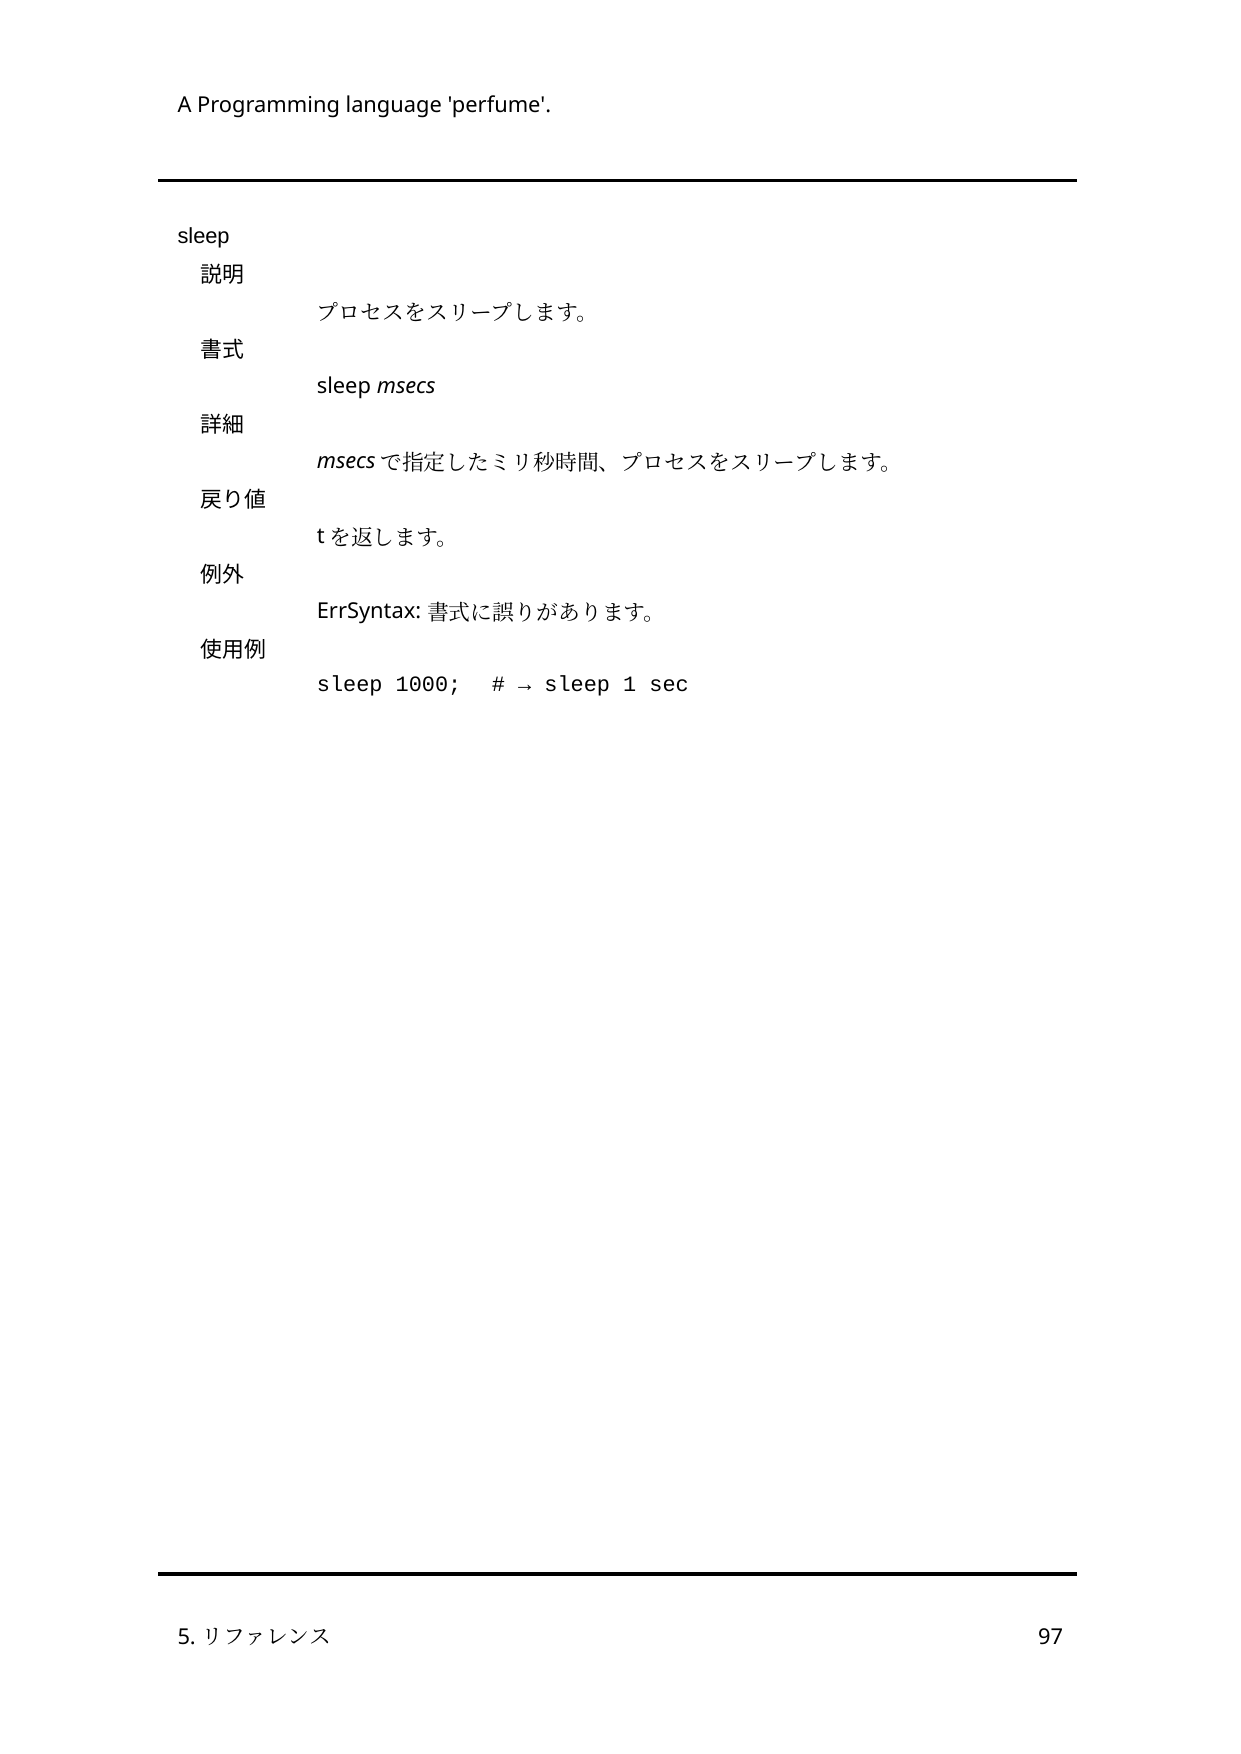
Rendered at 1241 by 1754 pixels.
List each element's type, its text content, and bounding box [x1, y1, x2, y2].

table_cell sleep msecs [317, 329, 1063, 404]
table_cell tを返します。 [317, 479, 1063, 554]
table_cell 使用例 [200, 629, 317, 704]
table_cell 例外 [200, 554, 317, 629]
table_cell 詳細 [200, 404, 317, 479]
table_cell msecsで指定したミリ秒時間、プロセスをスリープします。 [317, 404, 1063, 479]
table_cell sleep 1000; # → sleep 1 sec [317, 629, 1063, 704]
table_header プロセスをスリープします。 [317, 254, 1063, 329]
table_cell ErrSyntax: 書式に誤りがあります。 [317, 554, 1063, 629]
table_cell 戻り値 [200, 479, 317, 554]
subtitle sleep [177, 217, 1063, 254]
table_header 説明 [200, 254, 317, 329]
table_cell 書式 [200, 329, 317, 404]
